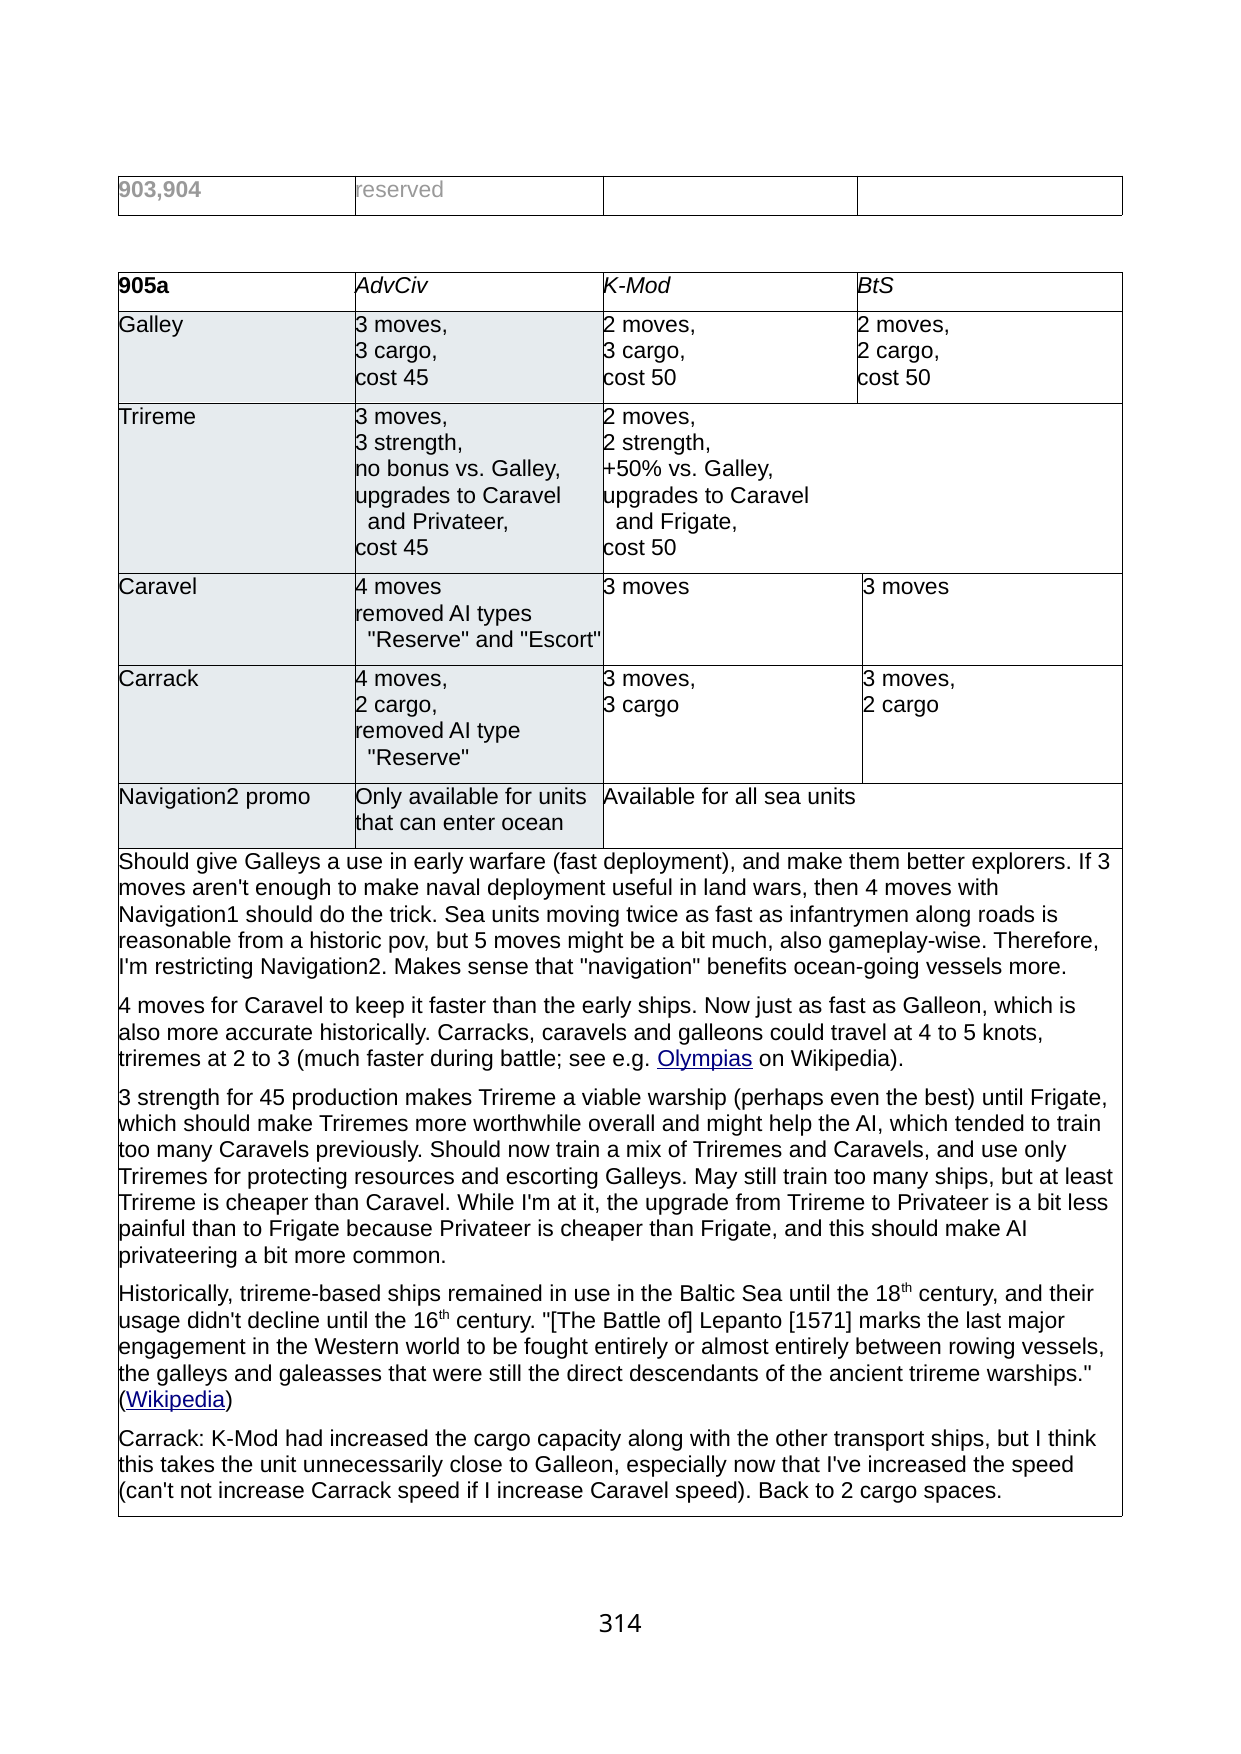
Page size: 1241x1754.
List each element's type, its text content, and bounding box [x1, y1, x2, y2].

table_cell 2 moves, 3 cargo, cost 50 [604, 312, 857, 402]
table_cell 4 moves, 2 cargo, removed AI type "Reserve" [356, 666, 603, 783]
table_cell Trireme [119, 404, 355, 573]
table_header 903,904 [119, 177, 355, 214]
table_cell 3 moves, 3 cargo [604, 666, 862, 783]
table_cell Should give Galleys a use in early warfare (fast deployment), and make them better explorers. If 3 moves aren't enough to make naval deployment useful in land wars, then 4 moves with Navigation1 should do the trick. Sea units moving twice as fast as infantrymen along roads is reasonable from a historic pov, but 5 moves might be a bit much, also gameplay-wise. Therefore, I'm restricting Navigation2. Makes sense that "navigation" benefits ocean-going vessels more. 4 moves for Caravel to keep it faster than the early ships. Now just as fast as Galleon, which is also more accurate historically. Carracks, caravels and galleons could travel at 4 to 5 knots, triremes at 2 to 3 (much faster during battle; see e.g. Olympias on Wikipedia). 3 strength for 45 production makes Trireme a viable warship (perhaps even the best) until Frigate, which should make Triremes more worthwhile overall and might help the AI, which tended to train too many Caravels previously. Should now train a mix of Triremes and Caravels, and use only Triremes for protecting resources and escorting Galleys. May still train too many ships, but at least Trireme is cheaper than Caravel. While I'm at it, the upgrade from Trireme to Privateer is a bit less painful than to Frigate because Privateer is cheaper than Frigate, and this should make AI privateering a bit more common. Historically, trireme-based ships remained in use in the Baltic Sea until the 18th century, and their usage didn't decline until the 16th century. "[The Battle of] Lepanto [1571] marks the last major engagement in the Western world to be fought entirely or almost entirely between rowing vessels, the galleys and galeasses that were still the direct descendants of the ancient trireme warships." (Wikipedia) Carrack: K-Mod had increased the cargo capacity along with the other transport ships, but I think this takes the unit unnecessarily close to Galleon, especially now that I've increased the speed (can't not increase Carrack speed if I increase Caravel speed). Back to 2 cargo spaces. [119, 849, 1122, 1516]
table_header reserved [356, 177, 603, 214]
table_cell Available for all sea units [604, 784, 1122, 848]
table_cell 3 moves [604, 574, 862, 665]
table_cell 3 moves, 3 strength, no bonus vs. Galley, upgrades to Caravel and Privateer, cost 45 [356, 404, 603, 573]
table_header [858, 177, 1122, 214]
table_header [604, 177, 857, 214]
table_cell Only available for units that can enter ocean [356, 784, 603, 848]
table_header BtS [858, 273, 1122, 311]
table_cell Caravel [119, 574, 355, 665]
table_header K-Mod [604, 273, 857, 311]
table_header AdvCiv [356, 273, 603, 311]
table_cell Galley [119, 312, 355, 402]
table_cell 3 moves [863, 574, 1122, 665]
table_cell 2 moves, 2 cargo, cost 50 [858, 312, 1122, 402]
table_cell Carrack [119, 666, 355, 783]
table_cell 3 moves, 3 cargo, cost 45 [356, 312, 603, 402]
table_cell 2 moves, 2 strength, +50% vs. Galley, upgrades to Caravel and Frigate, cost 50 [604, 404, 1122, 573]
table_cell 4 moves removed AI types "Reserve" and "Escort" [356, 574, 603, 665]
table_cell 3 moves, 2 cargo [863, 666, 1122, 783]
table_header 905a [119, 273, 355, 311]
table_cell Navigation2 promo [119, 784, 355, 848]
